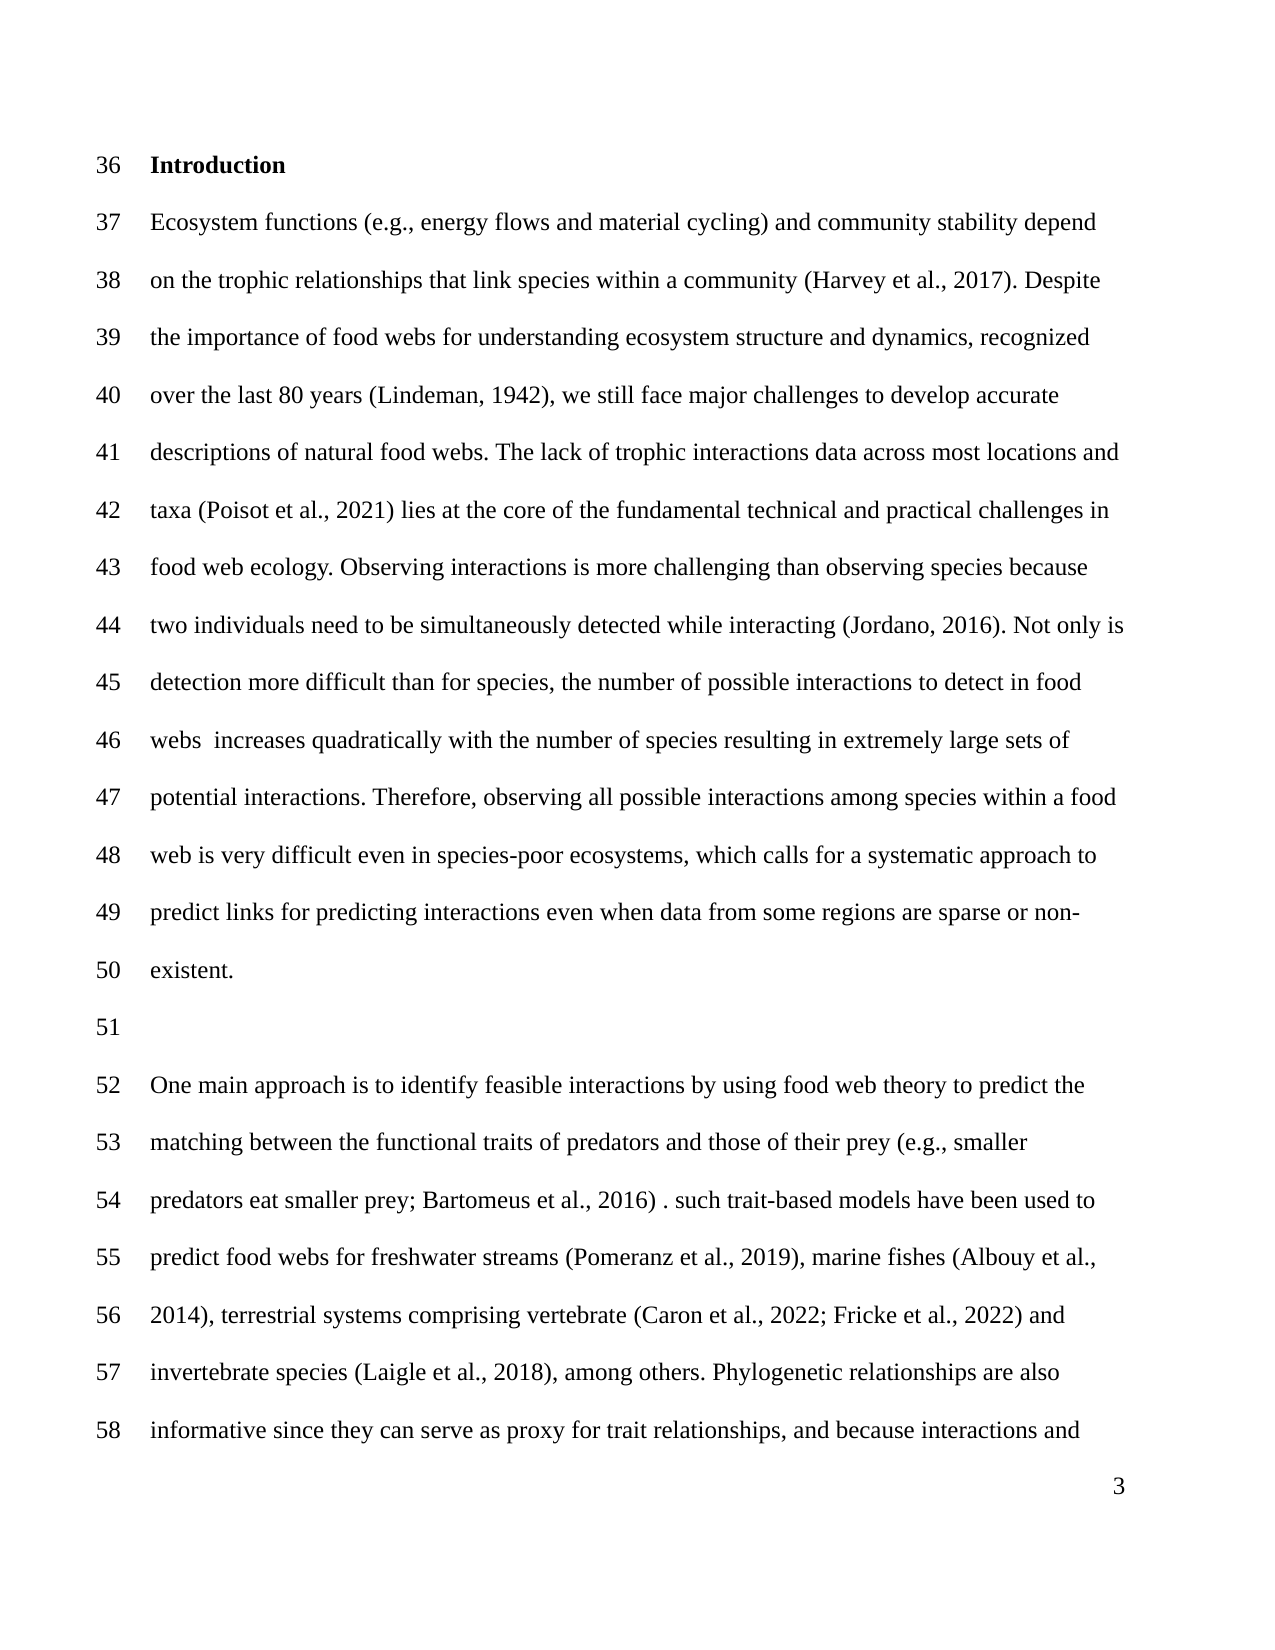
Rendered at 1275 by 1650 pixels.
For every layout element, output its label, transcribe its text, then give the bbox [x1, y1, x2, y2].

text Introduction [150, 150, 1125, 179]
text Ecosystem functions (e.g., energy flows and material cycling) and community stability depend on the trophic relationships that link species within a community (Harvey et al., 2017). Despite the importance of food webs for understanding ecosystem structure and dynamics, recognized over the last 80 years (Lindeman, 1942), we still face major challenges to develop accurate descriptions of natural food webs. The lack of trophic interactions data across most locations and taxa (Poisot et al., 2021) lies at the core of the fundamental technical and practical challenges in food web ecology. Observing interactions is more challenging than observing species because two individuals need to be simultaneously detected while interacting (Jordano, 2016). Not only is detection more difficult than for species, the number of possible interactions to detect in food webs increases quadratically with the number of species resulting in extremely large sets of potential interactions. Therefore, observing all possible interactions among species within a food web is very difficult even in species-poor ecosystems, which calls for a systematic approach to predict links for predicting interactions even when data from some regions are sparse or non-existent. [150, 207, 1125, 984]
text One main approach is to identify feasible interactions by using food web theory to predict the matching between the functional traits of predators and those of their prey (e.g., smaller predators eat smaller prey; Bartomeus et al., 2016) . such trait-based models have been used to predict food webs for freshwater streams (Pomeranz et al., 2019), marine fishes (Albouy et al., 2014), terrestrial systems comprising vertebrate (Caron et al., 2022; Fricke et al., 2022) and invertebrate species (Laigle et al., 2018), among others. Phylogenetic relationships are also informative since they can serve as proxy for trait relationships, and because interactions and [150, 1070, 1125, 1444]
